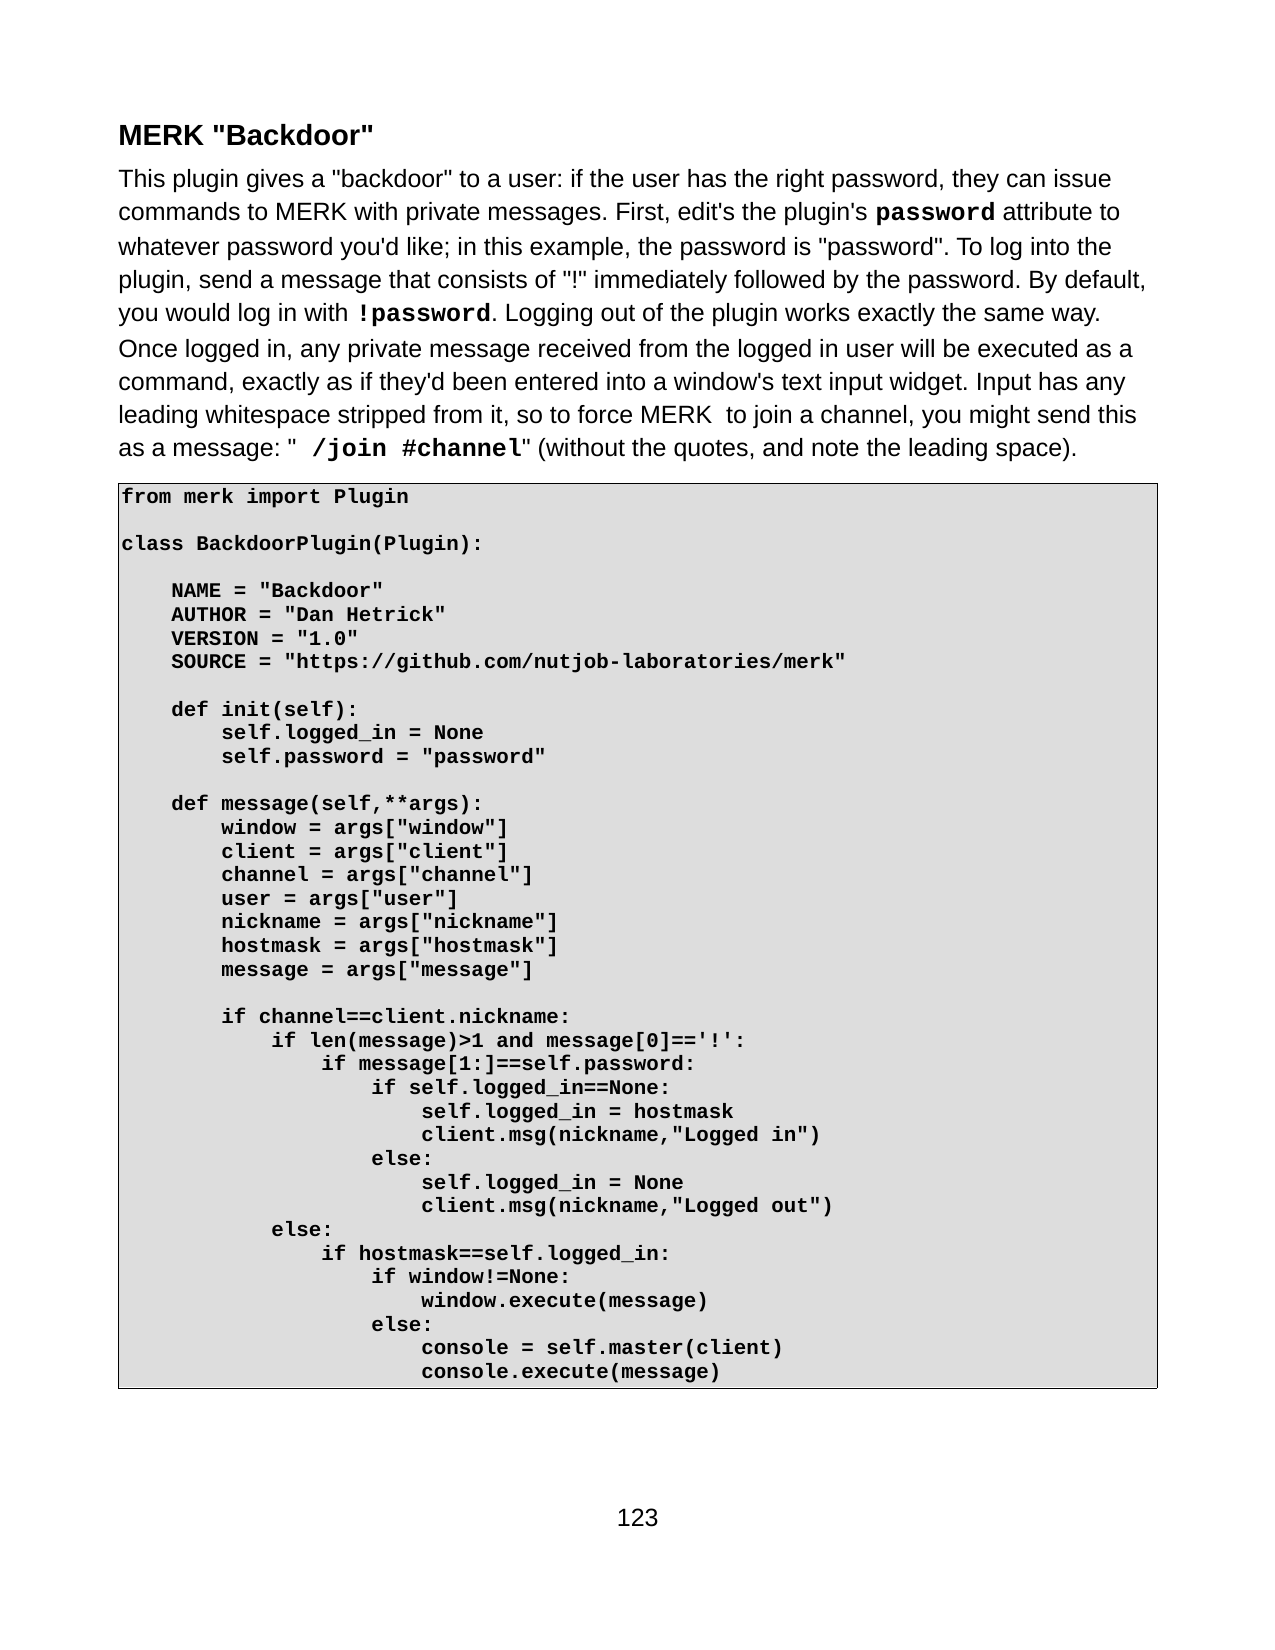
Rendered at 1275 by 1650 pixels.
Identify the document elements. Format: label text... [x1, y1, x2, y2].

table_header from merk import Plugin class BackdoorPlugin(Plugin): NAME = "Backdoor" AUTHOR = "Dan Hetrick" VERSION = "1.0" SOURCE = "https://github.com/nutjob-laboratories/merk" def init(self): self.logged_in = None self.password = "password" def message(self,**args): window = args["window"] client = args["client"] channel = args["channel"] user = args["user"] nickname = args["nickname"] hostmask = args["hostmask"] message = args["message"] if channel==client.nickname: if len(message)>1 and message[0]=='!': if message[1:]==self.password: if self.logged_in==None: self.logged_in = hostmask client.msg(nickname,"Logged in") else: self.logged_in = None client.msg(nickname,"Logged out") else: if hostmask==self.logged_in: if window!=None: window.execute(message) else: console = self.master(client) console.execute(message) [119, 484, 1157, 1387]
subtitle MERK "Backdoor" [118, 118, 1157, 152]
text This plugin gives a "backdoor" to a user: if the user has the right password, they can issue commands to MERK with private messages. First, edit's the plugin's password attribute to whatever password you'd like; in this example, the password is "password". To log into the plugin, send a message that consists of "!" immediately followed by the password. By default, you would log in with !password. Logging out of the plugin works exactly the same way. Once logged in, any private message received from the logged in user will be executed as a command, exactly as if they'd been entered into a window's text input widget. Input has any leading whitespace stripped from it, so to force MERK to join a channel, you might send this as a message: " /join #channel" (without the quotes, and note the leading space). [118, 164, 1157, 464]
